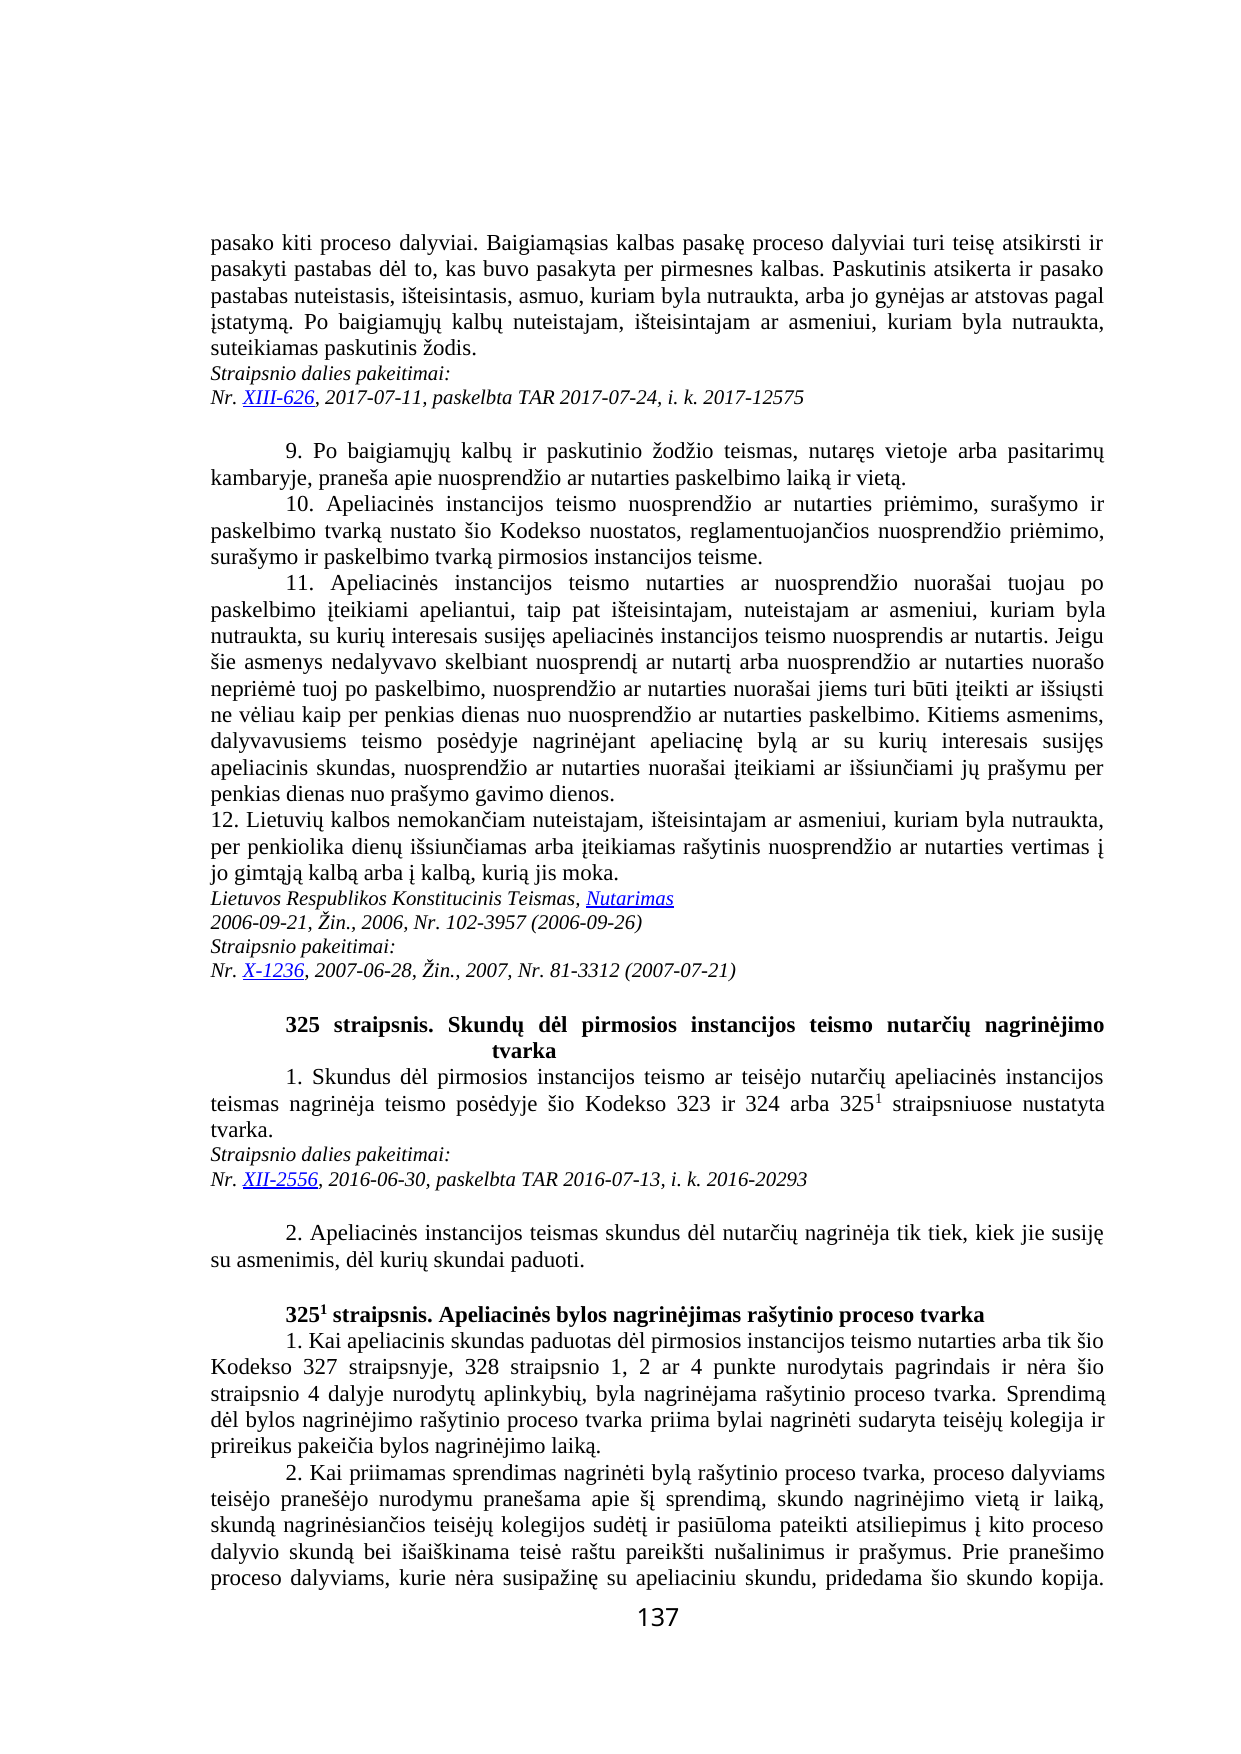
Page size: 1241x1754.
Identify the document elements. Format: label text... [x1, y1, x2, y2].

text Straipsnio pakeitimai: [210, 934, 1105, 958]
text 325 straipsnis. Skundų dėl pirmosios instancijos teismo nutarčių nagrinėjimo tvarka [285, 1011, 1105, 1063]
text 1. Kai apeliacinis skundas paduotas dėl pirmosios instancijos teismo nutarties arba tik šio Kodekso 327 straipsnyje, 328 straipsnio 1, 2 ar 4 punkte nurodytais pagrindais ir nėra šio straipsnio 4 dalyje nurodytų aplinkybių, byla nagrinėjama rašytinio proceso tvarka. Sprendimą dėl bylos nagrinėjimo rašytinio proceso tvarka priima bylai nagrinėti sudaryta teisėjų kolegija ir prireikus pakeičia bylos nagrinėjimo laiką. [210, 1327, 1105, 1459]
text 11. Apeliacinės instancijos teismo nutarties ar nuosprendžio nuorašai tuojau po paskelbimo įteikiami apeliantui, taip pat išteisintajam, nuteistajam ar asmeniui, kuriam byla nutraukta, su kurių interesais susijęs apeliacinės instancijos teismo nuosprendis ar nutartis. Jeigu šie asmenys nedalyvavo skelbiant nuosprendį ar nutartį arba nuosprendžio ar nutarties nuorašo nepriėmė tuoj po paskelbimo, nuosprendžio ar nutarties nuorašai jiems turi būti įteikti ar išsiųsti ne vėliau kaip per penkias dienas nuo nuosprendžio ar nutarties paskelbimo. Kitiems asmenims, dalyvavusiems teismo posėdyje nagrinėjant apeliacinę bylą ar su kurių interesais susijęs apeliacinis skundas, nuosprendžio ar nutarties nuorašai įteikiami ar išsiunčiami jų prašymu per penkias dienas nuo prašymo gavimo dienos. [210, 569, 1105, 807]
text 12. Lietuvių kalbos nemokančiam nuteistajam, išteisintajam ar asmeniui, kuriam byla nutraukta, per penkiolika dienų išsiunčiamas arba įteikiamas rašytinis nuosprendžio ar nutarties vertimas į jo gimtąją kalbą arba į kalbą, kurią jis moka. [210, 807, 1105, 886]
text 9. Po baigiamųjų kalbų ir paskutinio žodžio teismas, nutaręs vietoje arba pasitarimų kambaryje, praneša apie nuosprendžio ar nutarties paskelbimo laiką ir vietą. [210, 438, 1105, 490]
text 3251 straipsnis. Apeliacinės bylos nagrinėjimas rašytinio proceso tvarka [210, 1301, 1105, 1327]
text pasako kiti proceso dalyviai. Baigiamąsias kalbas pasakę proceso dalyviai turi teisę atsikirsti ir pasakyti pastabas dėl to, kas buvo pasakyta per pirmesnes kalbas. Paskutinis atsikerta ir pasako pastabas nuteistasis, išteisintasis, asmuo, kuriam byla nutraukta, arba jo gynėjas ar atstovas pagal įstatymą. Po baigiamųjų kalbų nuteistajam, išteisintajam ar asmeniui, kuriam byla nutraukta, suteikiamas paskutinis žodis. [210, 229, 1105, 361]
text 2. Apeliacinės instancijos teismas skundus dėl nutarčių nagrinėja tik tiek, kiek jie susiję su asmenimis, dėl kurių skundai paduoti. [210, 1219, 1105, 1272]
text Nr. X-1236, 2007-06-28, Žin., 2007, Nr. 81-3312 (2007-07-21) [210, 958, 1105, 982]
text Straipsnio dalies pakeitimai: [210, 361, 1105, 385]
text Straipsnio dalies pakeitimai: [210, 1142, 1105, 1166]
text 1. Skundus dėl pirmosios instancijos teismo ar teisėjo nutarčių apeliacinės instancijos teismas nagrinėja teismo posėdyje šio Kodekso 323 ir 324 arba 3251 straipsniuose nustatyta tvarka. [210, 1063, 1105, 1142]
text 2. Kai priimamas sprendimas nagrinėti bylą rašytinio proceso tvarka, proceso dalyviams teisėjo pranešėjo nurodymu pranešama apie šį sprendimą, skundo nagrinėjimo vietą ir laiką, skundą nagrinėsiančios teisėjų kolegijos sudėtį ir pasiūloma pateikti atsiliepimus į kito proceso dalyvio skundą bei išaiškinama teisė raštu pareikšti nušalinimus ir prašymus. Prie pranešimo proceso dalyviams, kurie nėra susipažinę su apeliaciniu skundu, pridedama šio skundo kopija. [210, 1459, 1105, 1591]
text Nr. XII-2556, 2016-06-30, paskelbta TAR 2016-07-13, i. k. 2016-20293 [210, 1166, 1105, 1191]
text 2006-09-21, Žin., 2006, Nr. 102-3957 (2006-09-26) [210, 910, 1105, 934]
text Nr. XIII-626, 2017-07-11, paskelbta TAR 2017-07-24, i. k. 2017-12575 [210, 385, 1105, 409]
text 10. Apeliacinės instancijos teismo nuosprendžio ar nutarties priėmimo, surašymo ir paskelbimo tvarką nustato šio Kodekso nuostatos, reglamentuojančios nuosprendžio priėmimo, surašymo ir paskelbimo tvarką pirmosios instancijos teisme. [210, 490, 1105, 569]
text Lietuvos Respublikos Konstitucinis Teismas, Nutarimas [210, 886, 1105, 910]
